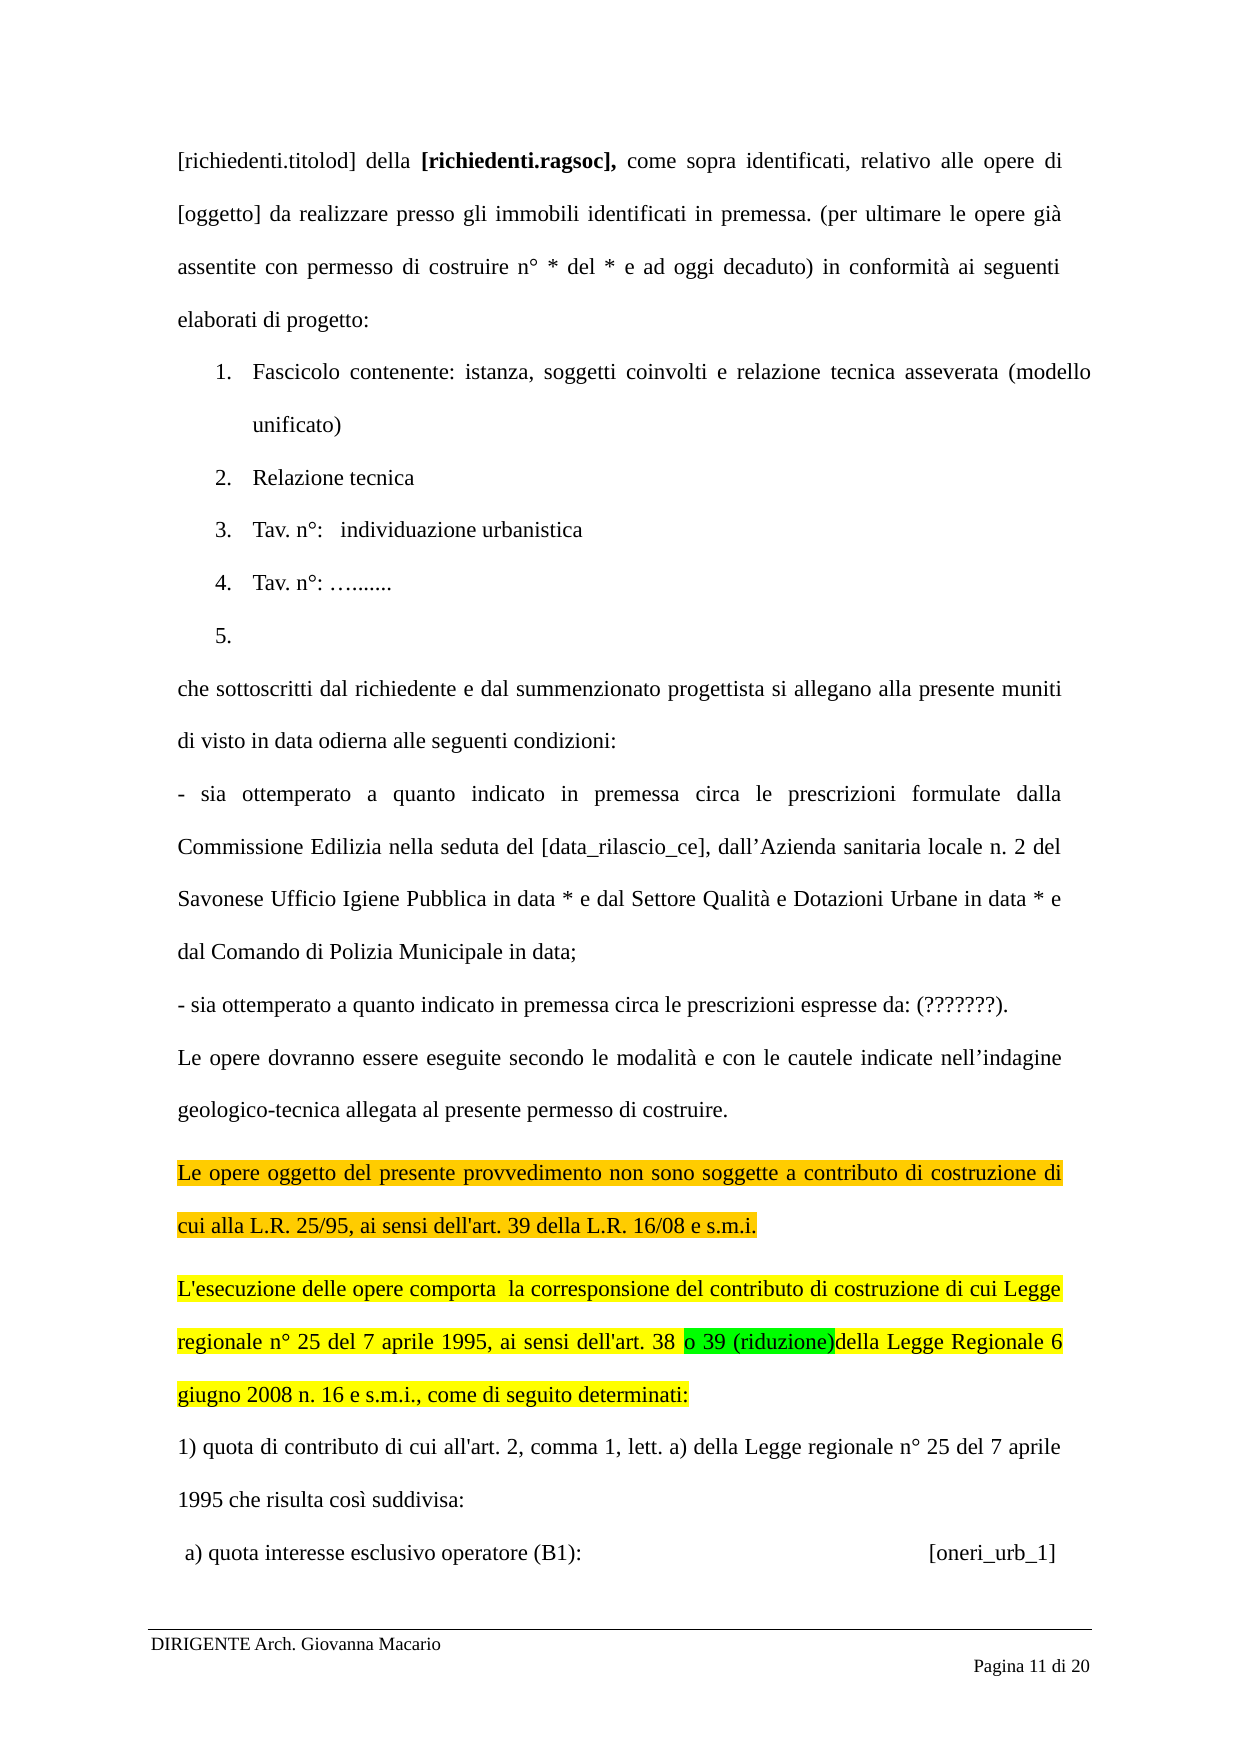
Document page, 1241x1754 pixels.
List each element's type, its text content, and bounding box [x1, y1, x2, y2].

text L'esecuzione delle opere comporta la corresponsione del contributo di costruzione di cui Legge regionale n° 25 del 7 aprile 1995, ai sensi dell'art. 38 o 39 (riduzione)della Legge Regionale 6 giugno 2008 n. 16 e s.m.i., come di seguito determinati: [177, 1275, 1063, 1407]
text [richiedenti.titolod] della [richiedenti.ragsoc], come sopra identificati, relativo alle opere di [oggetto] da realizzare presso gli immobili identificati in premessa. (per ultimare le opere già assentite con permesso di costruire n° * del * e ad oggi decaduto) in conformità ai seguenti elaborati di progetto: [177, 148, 1063, 332]
text che sottoscritti dal richiedente e dal summenzionato progettista si allegano alla presente muniti di visto in data odierna alle seguenti condizioni: [177, 675, 1063, 754]
text Le opere oggetto del presente provvedimento non sono soggette a contributo di costruzione di cui alla L.R. 25/95, ai sensi dell'art. 39 della L.R. 16/08 e s.m.i. [177, 1159, 1063, 1238]
text - sia ottemperato a quanto indicato in premessa circa le prescrizioni espresse da: (???????). [177, 991, 1063, 1017]
list Tav. n°: …....... [215, 569, 1092, 596]
list Relazione tecnica [215, 464, 1092, 490]
text Le opere dovranno essere eseguite secondo le modalità e con le cautele indicate nell’indagine geologico-tecnica allegata al presente permesso di costruire. [177, 1044, 1063, 1123]
table_header [oneri_urb_1] [665, 1539, 1063, 1565]
text 1) quota di contributo di cui all'art. 2, comma 1, lett. a) della Legge regionale n° 25 del 7 aprile 1995 che risulta così suddivisa: [177, 1433, 1063, 1512]
list Tav. n°: individuazione urbanistica [215, 517, 1063, 543]
text - sia ottemperato a quanto indicato in premessa circa le prescrizioni formulate dalla Commissione Edilizia nella seduta del [data_rilascio_ce], dall’Azienda sanitaria locale n. 2 del Savonese Ufficio Igiene Pubblica in data * e dal Settore Qualità e Dotazioni Urbane in data * e dal Comando di Polizia Municipale in data; [177, 780, 1063, 964]
table_header a) quota interesse esclusivo operatore (B1): [177, 1539, 664, 1565]
list Fascicolo contenente: istanza, soggetti coinvolti e relazione tecnica asseverata (modello unificato) [215, 358, 1092, 437]
